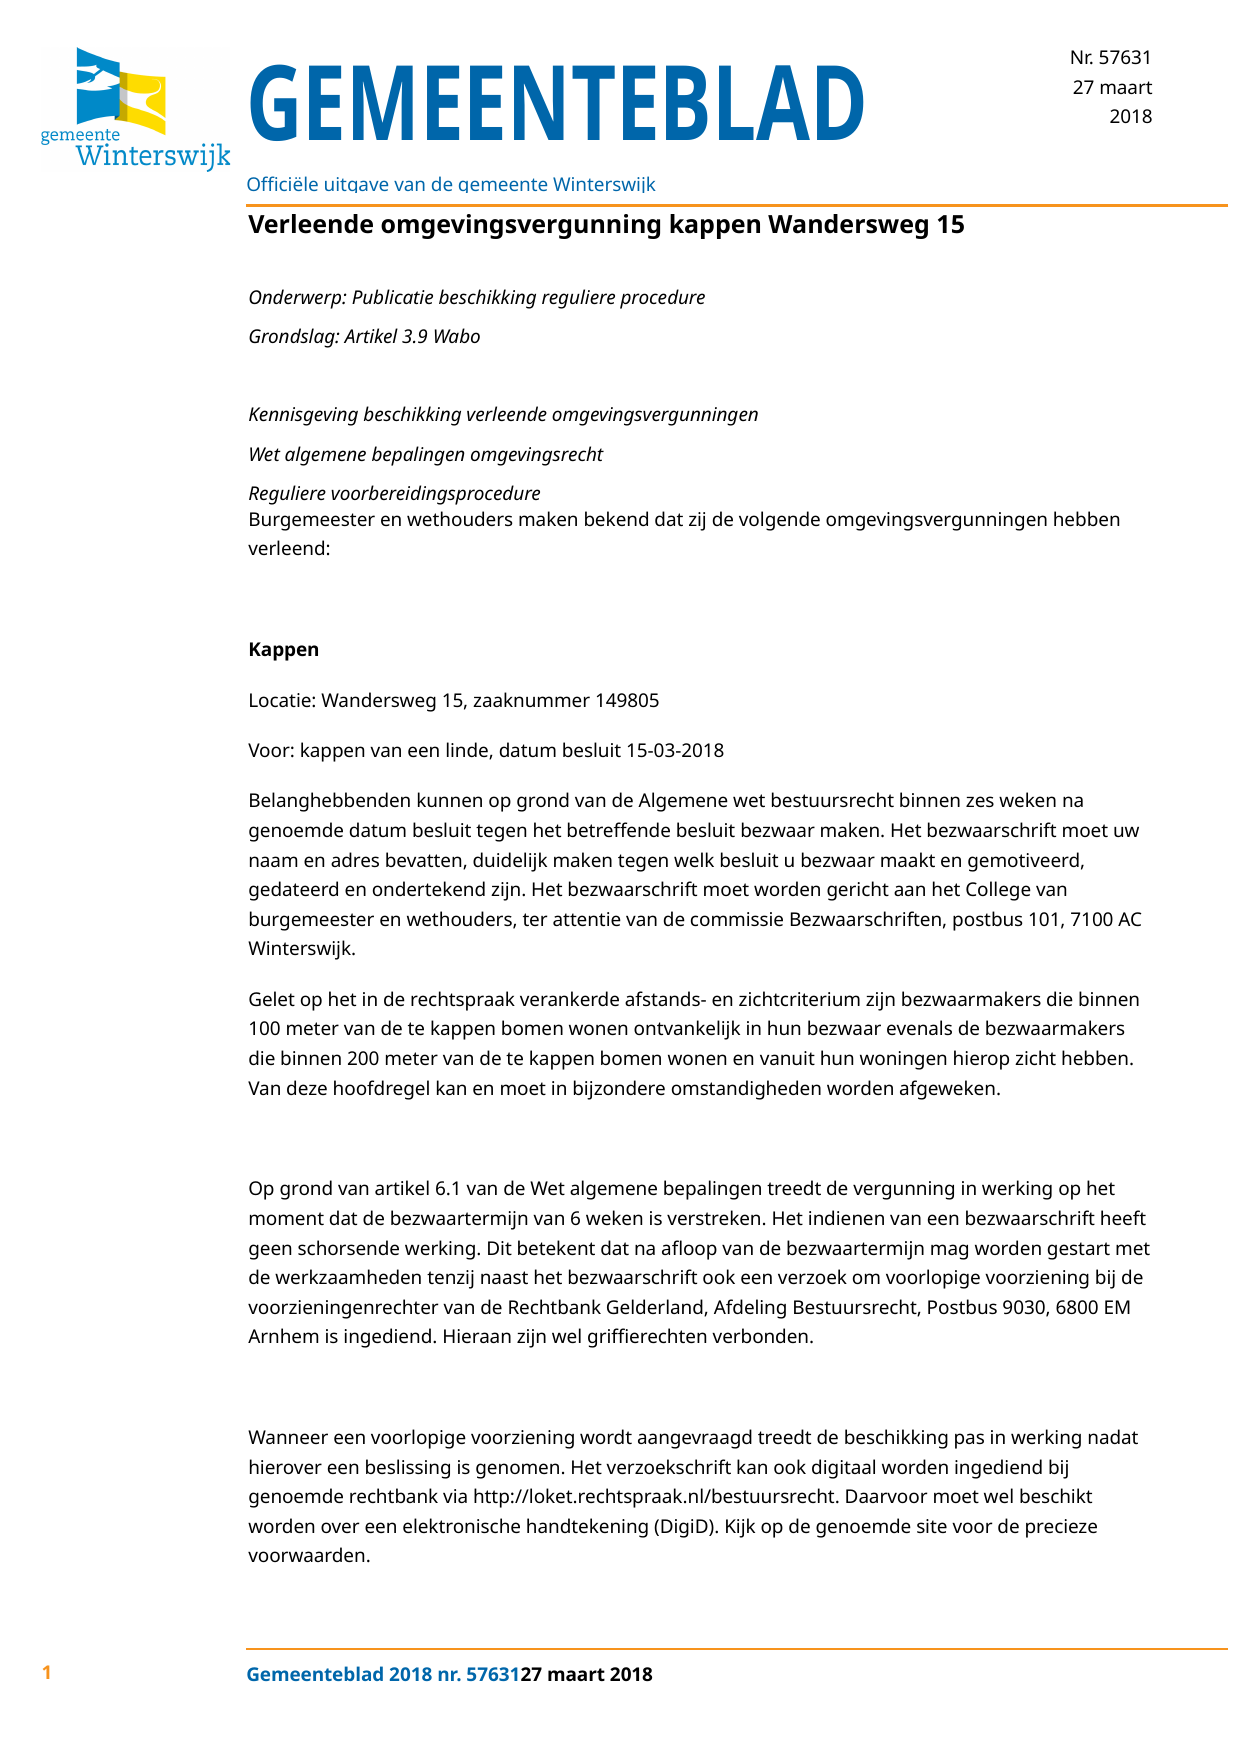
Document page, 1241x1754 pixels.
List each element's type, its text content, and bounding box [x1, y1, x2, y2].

text Grondslag: Artikel 3.9 Wabo [248, 323, 1152, 349]
text Wet algemene bepalingen omgevingsrecht [248, 441, 1152, 467]
text Op grond van artikel 6.1 van de Wet algemene bepalingen treedt de vergunning in werking op het moment dat de bezwaartermijn van 6 weken is verstreken. Het indienen van een bezwaarschrift heeft geen schorsende werking. Dit betekent dat na afloop van de bezwaartermijn mag worden gestart met de werkzaamheden tenzij naast het bezwaarschrift ook een verzoek om voorlopige voorziening bij de voorzieningenrechter van de Rechtbank Gelderland, Afdeling Bestuursrecht, Postbus 9030, 6800 EM Arnhem is ingediend. Hieraan zijn wel griffierechten verbonden. [248, 1176, 1152, 1349]
text Locatie: Wandersweg 15, zaaknummer 149805 [248, 687, 1152, 712]
picture [225, 153, 231, 162]
text Wanneer een voorlopige voorziening wordt aangevraagd treedt de beschikking pas in werking nadat hierover een beslissing is genomen. Het verzoekschrift kan ook digitaal worden ingediend bij genoemde rechtbank via http://loket.rechtspraak.nl/bestuursrecht. Daarvoor moet wel beschikt worden over een elektronische handtekening (DigiD). Kijk op de genoemde site voor de precieze voorwaarden. [248, 1424, 1152, 1568]
text Onderwerp: Publicatie beschikking reguliere procedure [248, 284, 1152, 309]
text Reguliere voorbereidingsprocedure [248, 480, 1152, 506]
picture [41, 47, 231, 172]
text Kappen [248, 636, 1152, 662]
text Voor: kappen van een linde, datum besluit 15-03-2018 [248, 737, 1152, 763]
text Verleende omgevingsvergunning kappen Wandersweg 15 [248, 207, 1152, 241]
text Burgemeester en wethouders maken bekend dat zij de volgende omgevingsvergunningen hebben verleend: [248, 506, 1152, 561]
text Gelet op het in de rechtspraak verankerde afstands- en zichtcriterium zijn bezwaarmakers die binnen 100 meter van de te kappen bomen wonen ontvankelijk in hun bezwaar evenals de bezwaarmakers die binnen 200 meter van de te kappen bomen wonen en vanuit hun woningen hierop zicht hebben. Van deze hoofdregel kan en moet in bijzondere omstandigheden worden afgeweken. [248, 986, 1152, 1100]
text Kennisgeving beschikking verleende omgevingsvergunningen [248, 402, 1152, 427]
text Belanghebbenden kunnen op grond van de Algemene wet bestuursrecht binnen zes weken na genoemde datum besluit tegen het betreffende besluit bezwaar maken. Het bezwaarschrift moet uw naam en adres bevatten, duidelijk maken tegen welk besluit u bezwaar maakt en gemotiveerd, gedateerd en ondertekend zijn. Het bezwaarschrift moet worden gericht aan het College van burgemeester en wethouders, ter attentie van de commissie Bezwaarschriften, postbus 101, 7100 AC Winterswijk. [248, 788, 1152, 961]
